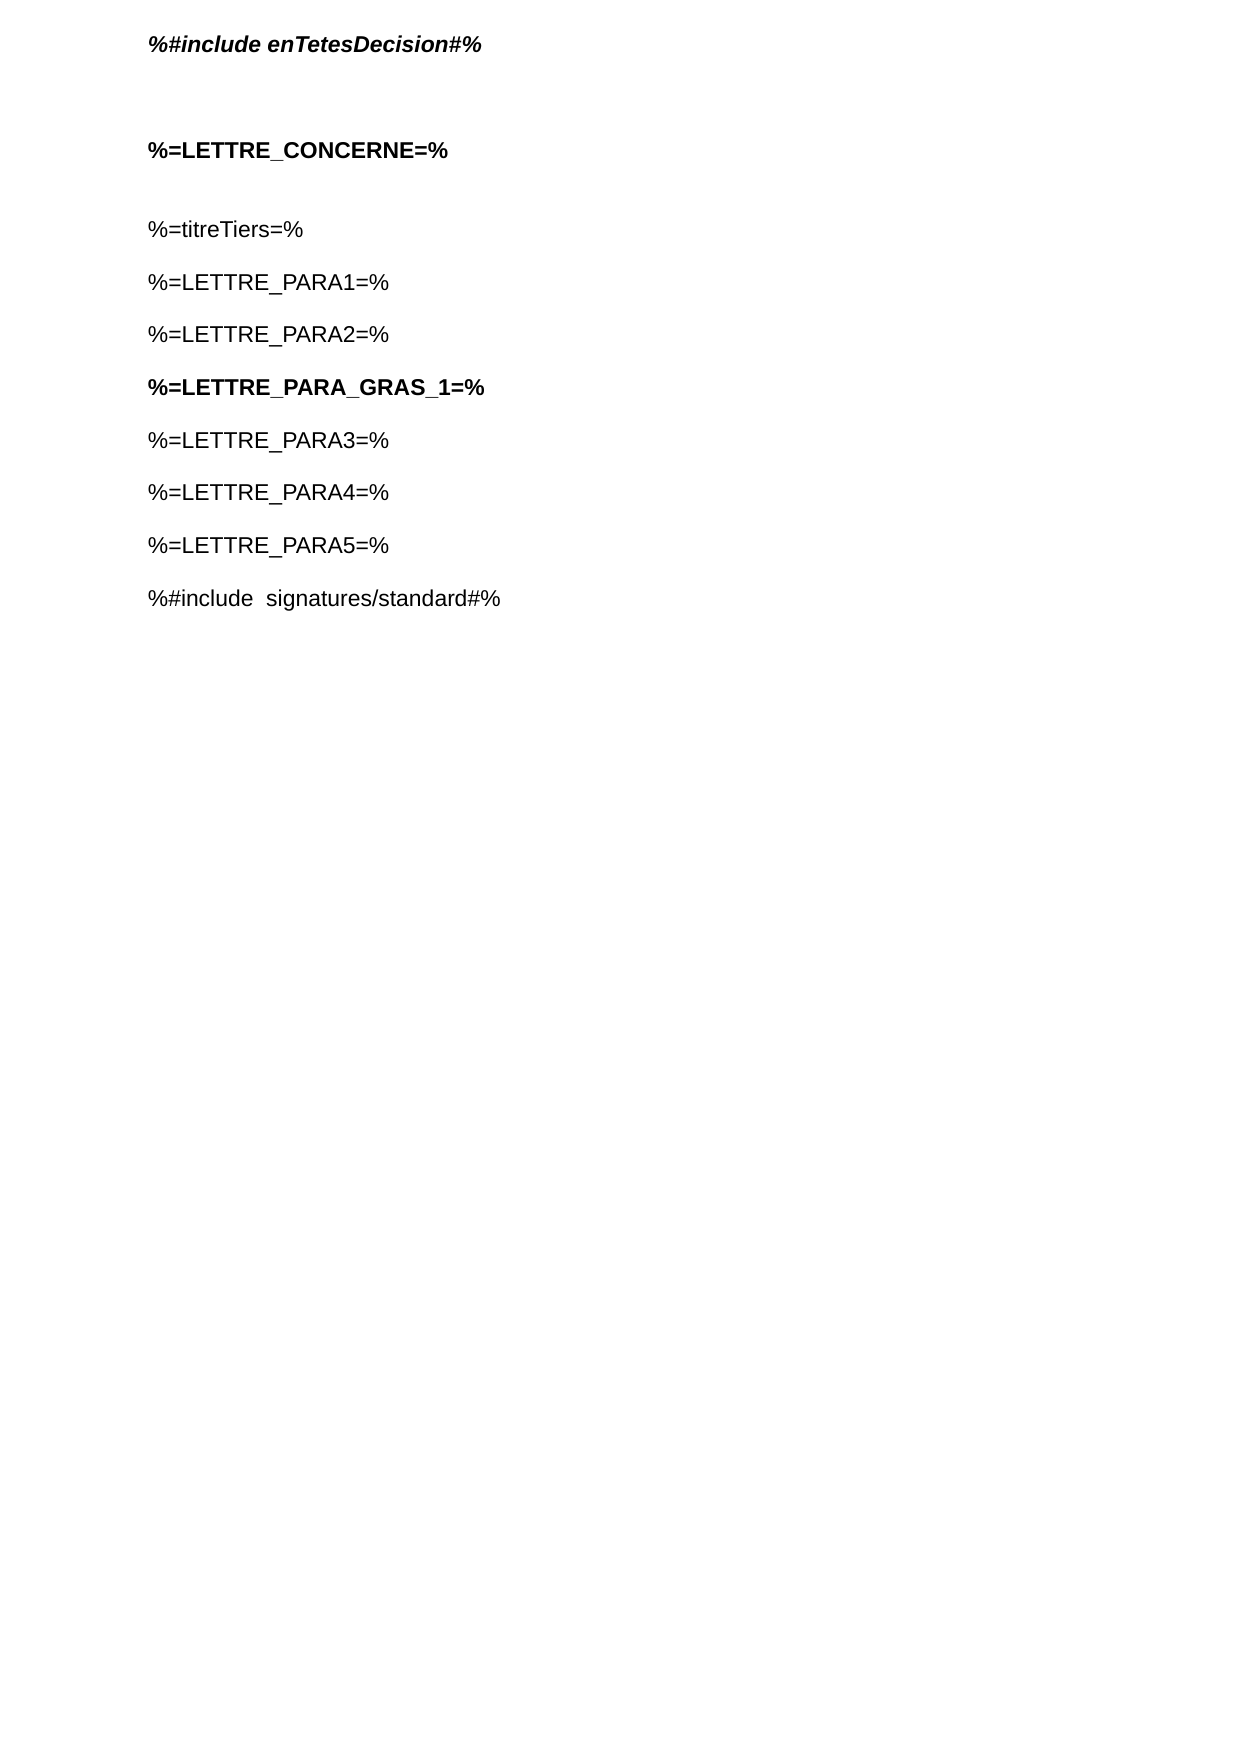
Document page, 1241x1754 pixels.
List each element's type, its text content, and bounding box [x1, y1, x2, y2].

text %#include signatures/standard#% [148, 585, 1152, 611]
text %=LETTRE_PARA_GRAS_1=% [148, 374, 1152, 400]
text %=LETTRE_CONCERNE=% [148, 137, 1152, 163]
text %=LETTRE_PARA2=% [148, 321, 1152, 347]
text %=LETTRE_PARA5=% [148, 532, 1152, 558]
text %=LETTRE_PARA1=% [148, 268, 1152, 295]
text %=LETTRE_PARA4=% [148, 479, 1152, 506]
text %=LETTRE_PARA3=% [148, 427, 1152, 453]
text %#include enTetesDecision#% [148, 31, 1152, 58]
text %=titreTiers=% [148, 216, 1152, 242]
